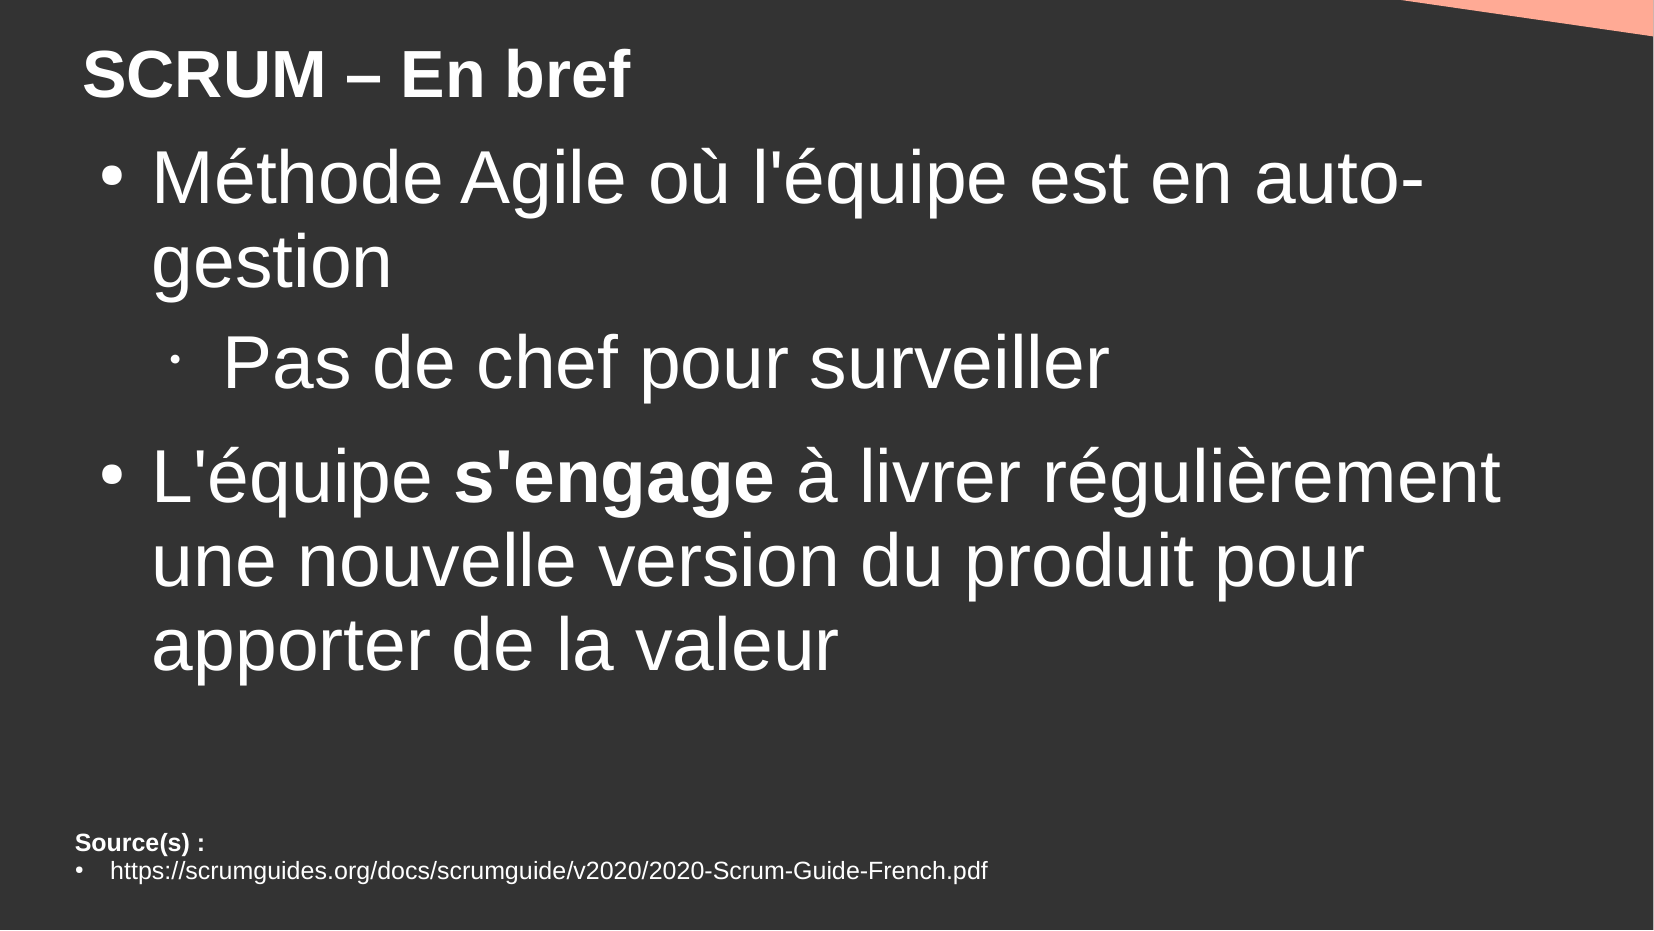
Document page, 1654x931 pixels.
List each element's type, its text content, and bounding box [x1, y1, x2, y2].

title SCRUM – En bref [82, 37, 1571, 122]
text_box [1401, 0, 1654, 37]
list Méthode Agile où l'équipe est en auto-gestion Pas de chef pour surveiller L'équipe s'engage à livrer régulièrement une nouvelle version du produit pour apporter de la valeur [80, 135, 1620, 777]
text_box Source(s) : https://scrumguides.org/docs/scrumguide/v2020/2020-Scrum-Guide-French.pdf [60, 821, 1546, 921]
